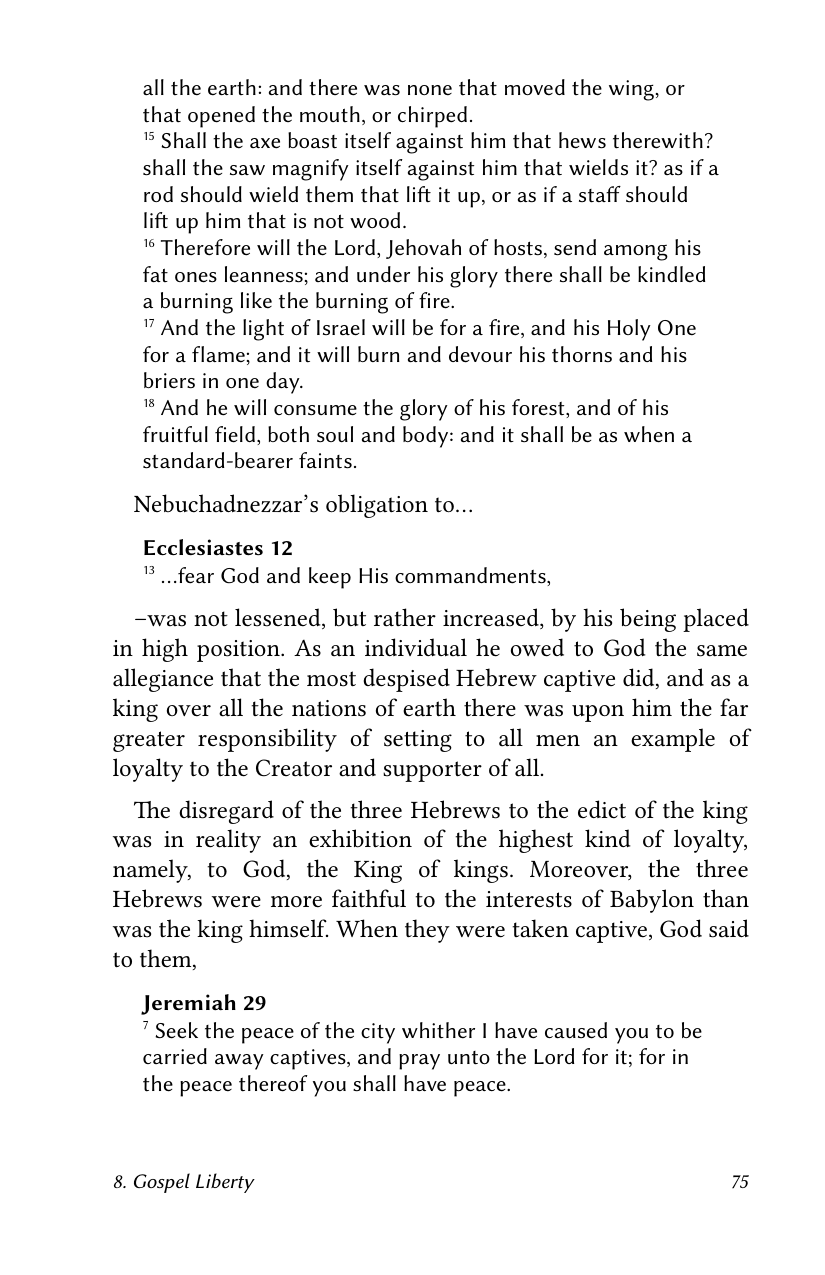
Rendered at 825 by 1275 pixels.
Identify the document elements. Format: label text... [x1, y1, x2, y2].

text The disregard of the three Hebrews to the edict of the king was in reality an exhibition of the highest kind of loyalty, namely, to God, the King of kings. Moreover, the three Hebrews were more faithful to the interests of Babylon than was the king himself. When they were taken captive, God said to them, [112, 796, 750, 974]
text all the earth: and there was none that moved the wing, or that opened the mouth, or chirped. [142, 75, 720, 128]
text 16 Therefore will the Lord, Jehovah of hosts, send among his fat ones leanness; and under his glory there shall be kindled a burning like the burning of fire. [142, 235, 720, 314]
text 18 And he will consume the glory of his forest, and of his fruitful field, both soul and body: and it shall be as when a standard-bearer faints. [142, 395, 720, 474]
text 17 And the light of Israel will be for a fire, and his Holy One for a flame; and it will burn and devour his thorns and his briers in one day. [142, 315, 720, 394]
text Ecclesiastes 12 [142, 535, 750, 561]
text 7 Seek the peace of the city whither I have caused you to be carried away captives, and pray unto the Lord for it; for in the peace thereof you shall have peace. [142, 1018, 720, 1097]
text Jeremiah 29 [142, 990, 750, 1016]
text –was not lessened, but rather increased, by his being placed in high position. As an individual he owed to God the same allegiance that the most despised Hebrew captive did, and as a king over all the nations of earth there was upon him the far greater responsibility of setting to all men an example of loyalty to the Creator and supporter of all. [112, 604, 750, 782]
text Nebuchadnezzar’s obligation to… [112, 490, 750, 518]
text 15 Shall the axe boast itself against him that hews therewith? shall the saw magnify itself against him that wields it? as if a rod should wield them that lift it up, or as if a staff should lift up him that is not wood. [142, 128, 720, 234]
text 13 ...fear God and keep His commandments, [142, 562, 720, 589]
